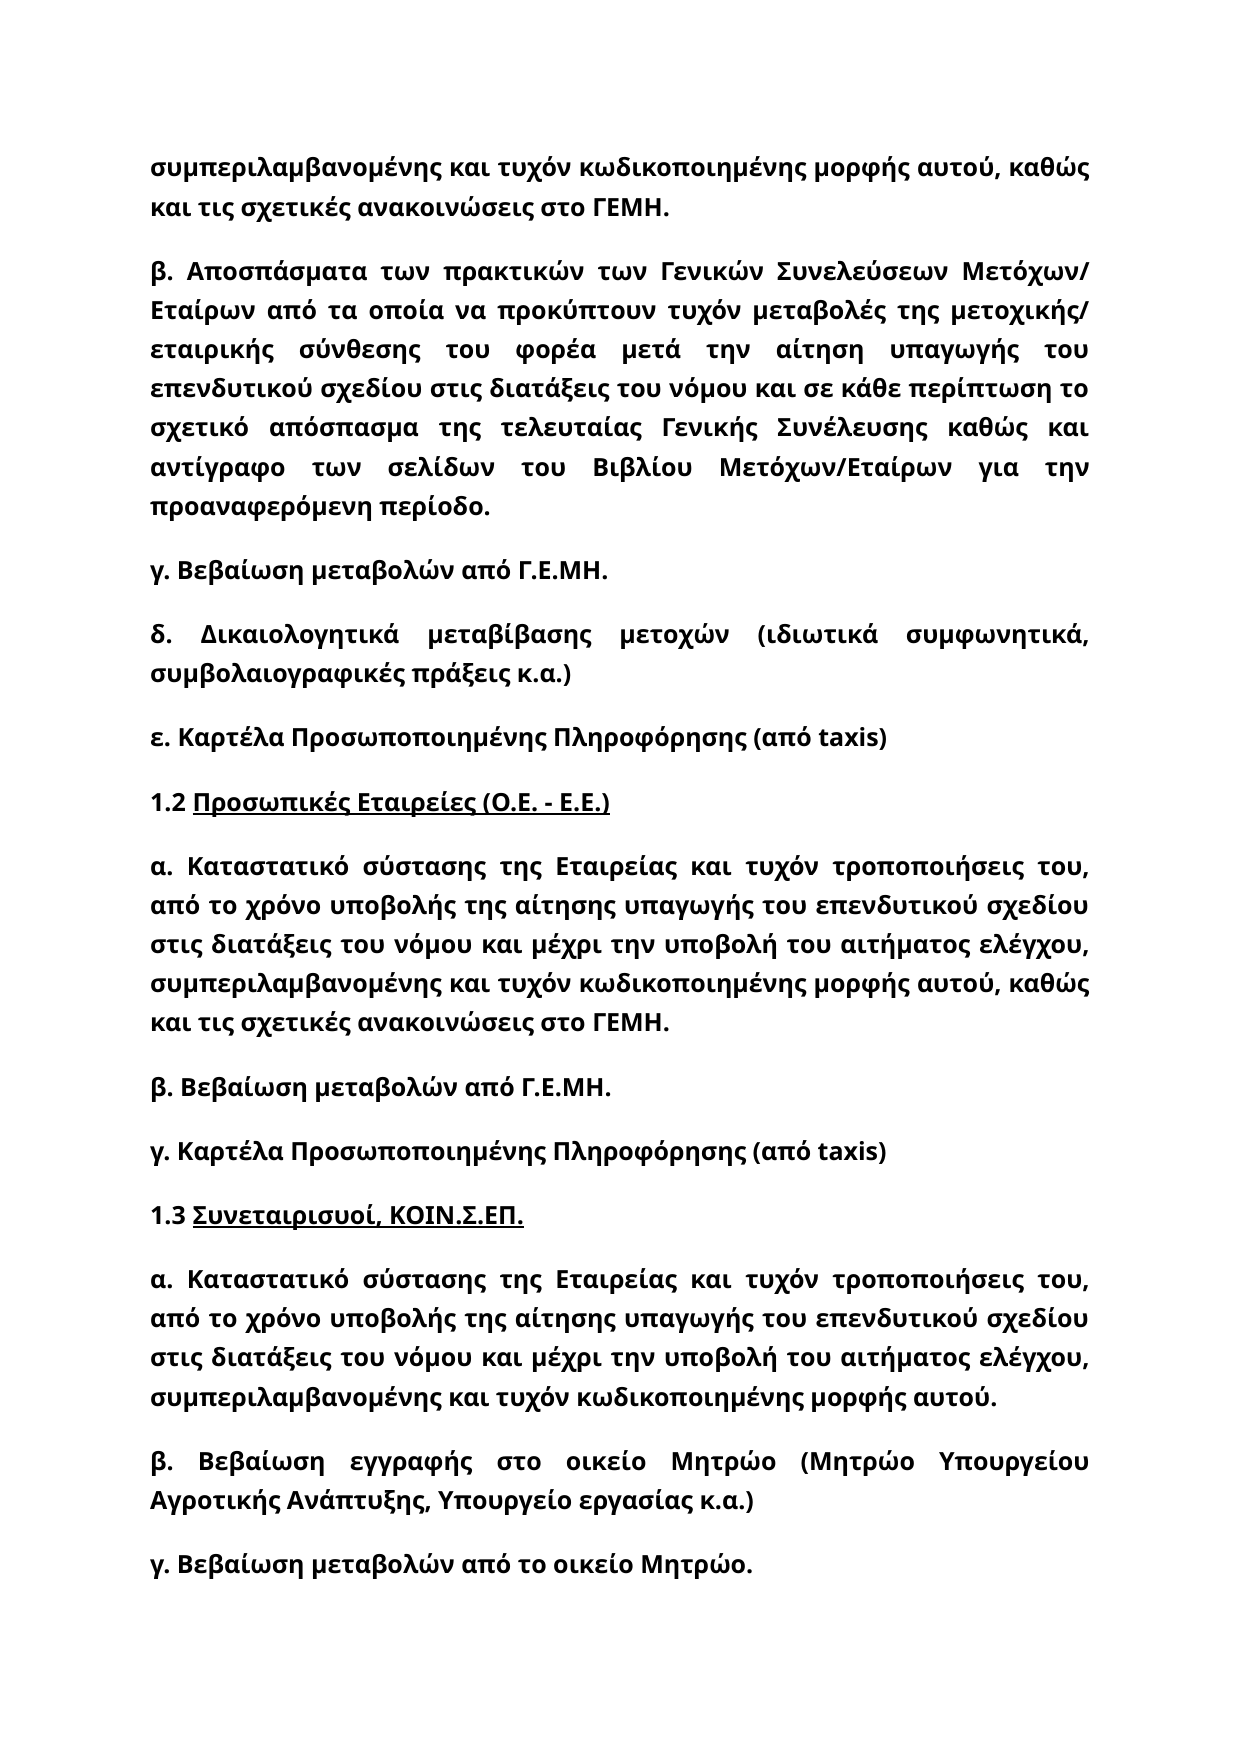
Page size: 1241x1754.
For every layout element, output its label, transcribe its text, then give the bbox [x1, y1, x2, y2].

text β. Αποσπάσματα των πρακτικών των Γενικών Συνελεύσεων Μετόχων/ Εταίρων από τα οποία να προκύπτουν τυχόν μεταβολές της μετοχικής/ εταιρικής σύνθεσης του φορέα μετά την αίτηση υπαγωγής του επενδυτικού σχεδίου στις διατάξεις του νόμου και σε κάθε περίπτωση το σχετικό απόσπασμα της τελευταίας Γενικής Συνέλευσης καθώς και αντίγραφο των σελίδων του Βιβλίου Μετόχων/Εταίρων για την προαναφερόμενη περίοδο. [150, 253, 1090, 522]
text β. Βεβαίωση μεταβολών από Γ.Ε.ΜΗ. [150, 1069, 1090, 1103]
text συμπεριλαμβανομένης και τυχόν κωδικοποιημένης μορφής αυτού, καθώς και τις σχετικές ανακοινώσεις στο ΓΕΜΗ. [150, 150, 1090, 223]
text γ. Βεβαίωση μεταβολών από Γ.Ε.ΜΗ. [150, 552, 1090, 587]
text δ. Δικαιολογητικά μεταβίβασης μετοχών (ιδιωτικά συμφωνητικά, συμβολαιογραφικές πράξεις κ.α.) [150, 617, 1090, 690]
text α. Καταστατικό σύστασης της Εταιρείας και τυχόν τροποποιήσεις του, από το χρόνο υποβολής της αίτησης υπαγωγής του επενδυτικού σχεδίου στις διατάξεις του νόμου και μέχρι την υποβολή του αιτήματος ελέγχου, συμπεριλαμβανομένης και τυχόν κωδικοποιημένης μορφής αυτού, καθώς και τις σχετικές ανακοινώσεις στο ΓΕΜΗ. [150, 848, 1090, 1039]
text 1.2 Προσωπικές Εταιρείες (O.E. - E.E.) [150, 784, 1090, 818]
text ε. Καρτέλα Προσωποποιημένης Πληροφόρησης (από taxis) [150, 720, 1090, 754]
text γ. Βεβαίωση μεταβολών από το οικείο Μητρώο. [150, 1547, 1090, 1581]
text γ. Καρτέλα Προσωποποιημένης Πληροφόρησης (από taxis) [150, 1133, 1090, 1167]
text β. Βεβαίωση εγγραφής στο οικείο Μητρώο (Μητρώο Υπουργείου Αγροτικής Ανάπτυξης, Υπουργείο εργασίας κ.α.) [150, 1443, 1090, 1517]
text α. Καταστατικό σύστασης της Εταιρείας και τυχόν τροποποιήσεις του, από το χρόνο υποβολής της αίτησης υπαγωγής του επενδυτικού σχεδίου στις διατάξεις του νόμου και μέχρι την υποβολή του αιτήματος ελέγχου, συμπεριλαμβανομένης και τυχόν κωδικοποιημένης μορφής αυτού. [150, 1262, 1090, 1413]
text 1.3 Συνεταιρισυοί, ΚΟΙΝ.Σ.ΕΠ. [150, 1197, 1090, 1232]
